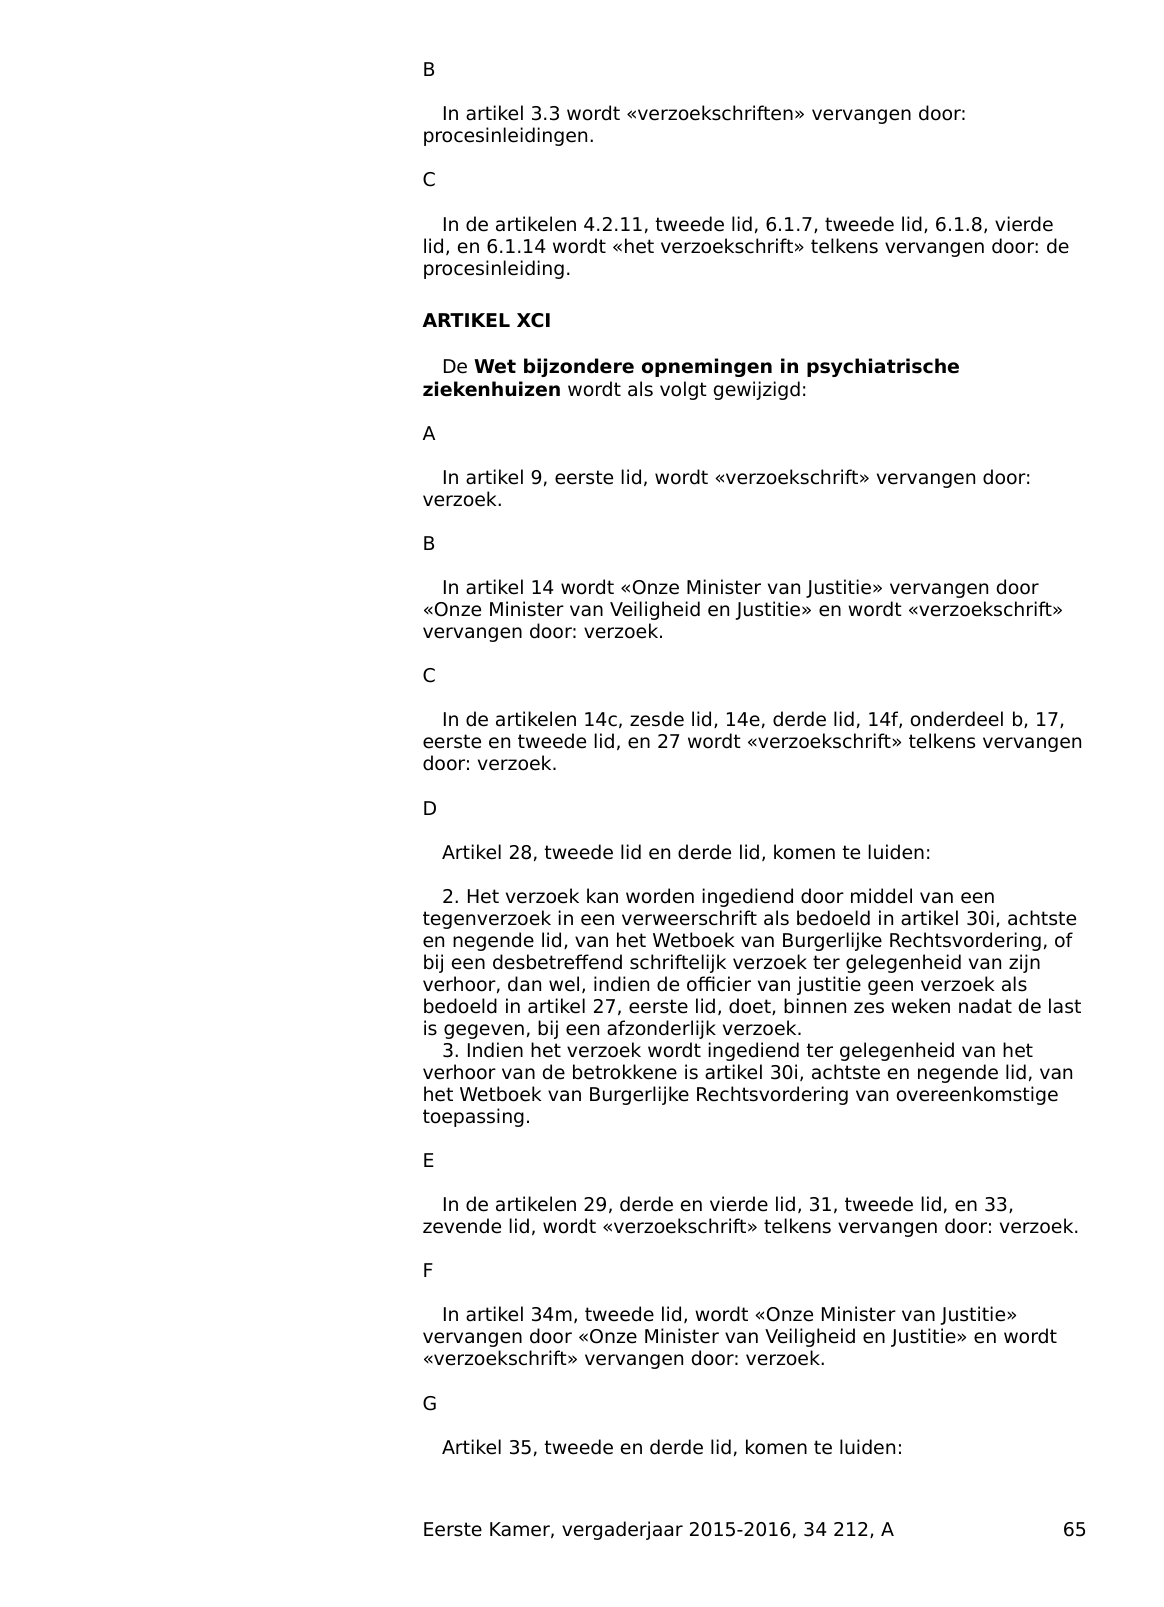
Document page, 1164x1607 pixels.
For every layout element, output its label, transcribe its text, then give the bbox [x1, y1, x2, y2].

text In artikel 34m, tweede lid, wordt «Onze Minister van Justitie» vervangen door «Onze Minister van Veiligheid en Justitie» en wordt «verzoekschrift» vervangen door: verzoek. [422, 1304, 1087, 1370]
text In de artikelen 14c, zesde lid, 14e, derde lid, 14f, onderdeel b, 17, eerste en tweede lid, en 27 wordt «verzoekschrift» telkens vervangen door: verzoek. [422, 709, 1087, 775]
subtitle ARTIKEL XCI [422, 309, 1087, 331]
text B [422, 59, 1087, 81]
text In de artikelen 29, derde en vierde lid, 31, tweede lid, en 33, zevende lid, wordt «verzoekschrift» telkens vervangen door: verzoek. [422, 1194, 1087, 1238]
text B [422, 533, 1087, 555]
text 3. Indien het verzoek wordt ingediend ter gelegenheid van het verhoor van de betrokkene is artikel 30i, achtste en negende lid, van het Wetboek van Burgerlijke Rechtsvordering van overeenkomstige toepassing. [422, 1040, 1087, 1128]
text In artikel 9, eerste lid, wordt «verzoekschrift» vervangen door: verzoek. [422, 467, 1087, 511]
text F [422, 1260, 1087, 1282]
text C [422, 665, 1087, 687]
text D [422, 797, 1087, 819]
text A [422, 423, 1087, 444]
text In artikel 14 wordt «Onze Minister van Justitie» vervangen door «Onze Minister van Veiligheid en Justitie» en wordt «verzoekschrift» vervangen door: verzoek. [422, 577, 1087, 643]
text In de artikelen 4.2.11, tweede lid, 6.1.7, tweede lid, 6.1.8, vierde lid, en 6.1.14 wordt «het verzoekschrift» telkens vervangen door: de procesinleiding. [422, 213, 1087, 279]
text In artikel 3.3 wordt «verzoekschriften» vervangen door: procesinleidingen. [422, 103, 1087, 147]
text G [422, 1392, 1087, 1414]
text Artikel 28, tweede lid en derde lid, komen te luiden: [422, 842, 1087, 864]
text De Wet bijzondere opnemingen in psychiatrische ziekenhuizen wordt als volgt gewijzigd: [422, 356, 1087, 400]
text C [422, 169, 1087, 191]
text Artikel 35, tweede en derde lid, komen te luiden: [422, 1437, 1087, 1458]
text 2. Het verzoek kan worden ingediend door middel van een tegenverzoek in een verweerschrift als bedoeld in artikel 30i, achtste en negende lid, van het Wetboek van Burgerlijke Rechtsvordering, of bij een desbetreffend schriftelijk verzoek ter gelegenheid van zijn verhoor, dan wel, indien de officier van justitie geen verzoek als bedoeld in artikel 27, eerste lid, doet, binnen zes weken nadat de last is gegeven, bij een afzonderlijk verzoek. [422, 886, 1087, 1040]
text E [422, 1150, 1087, 1172]
